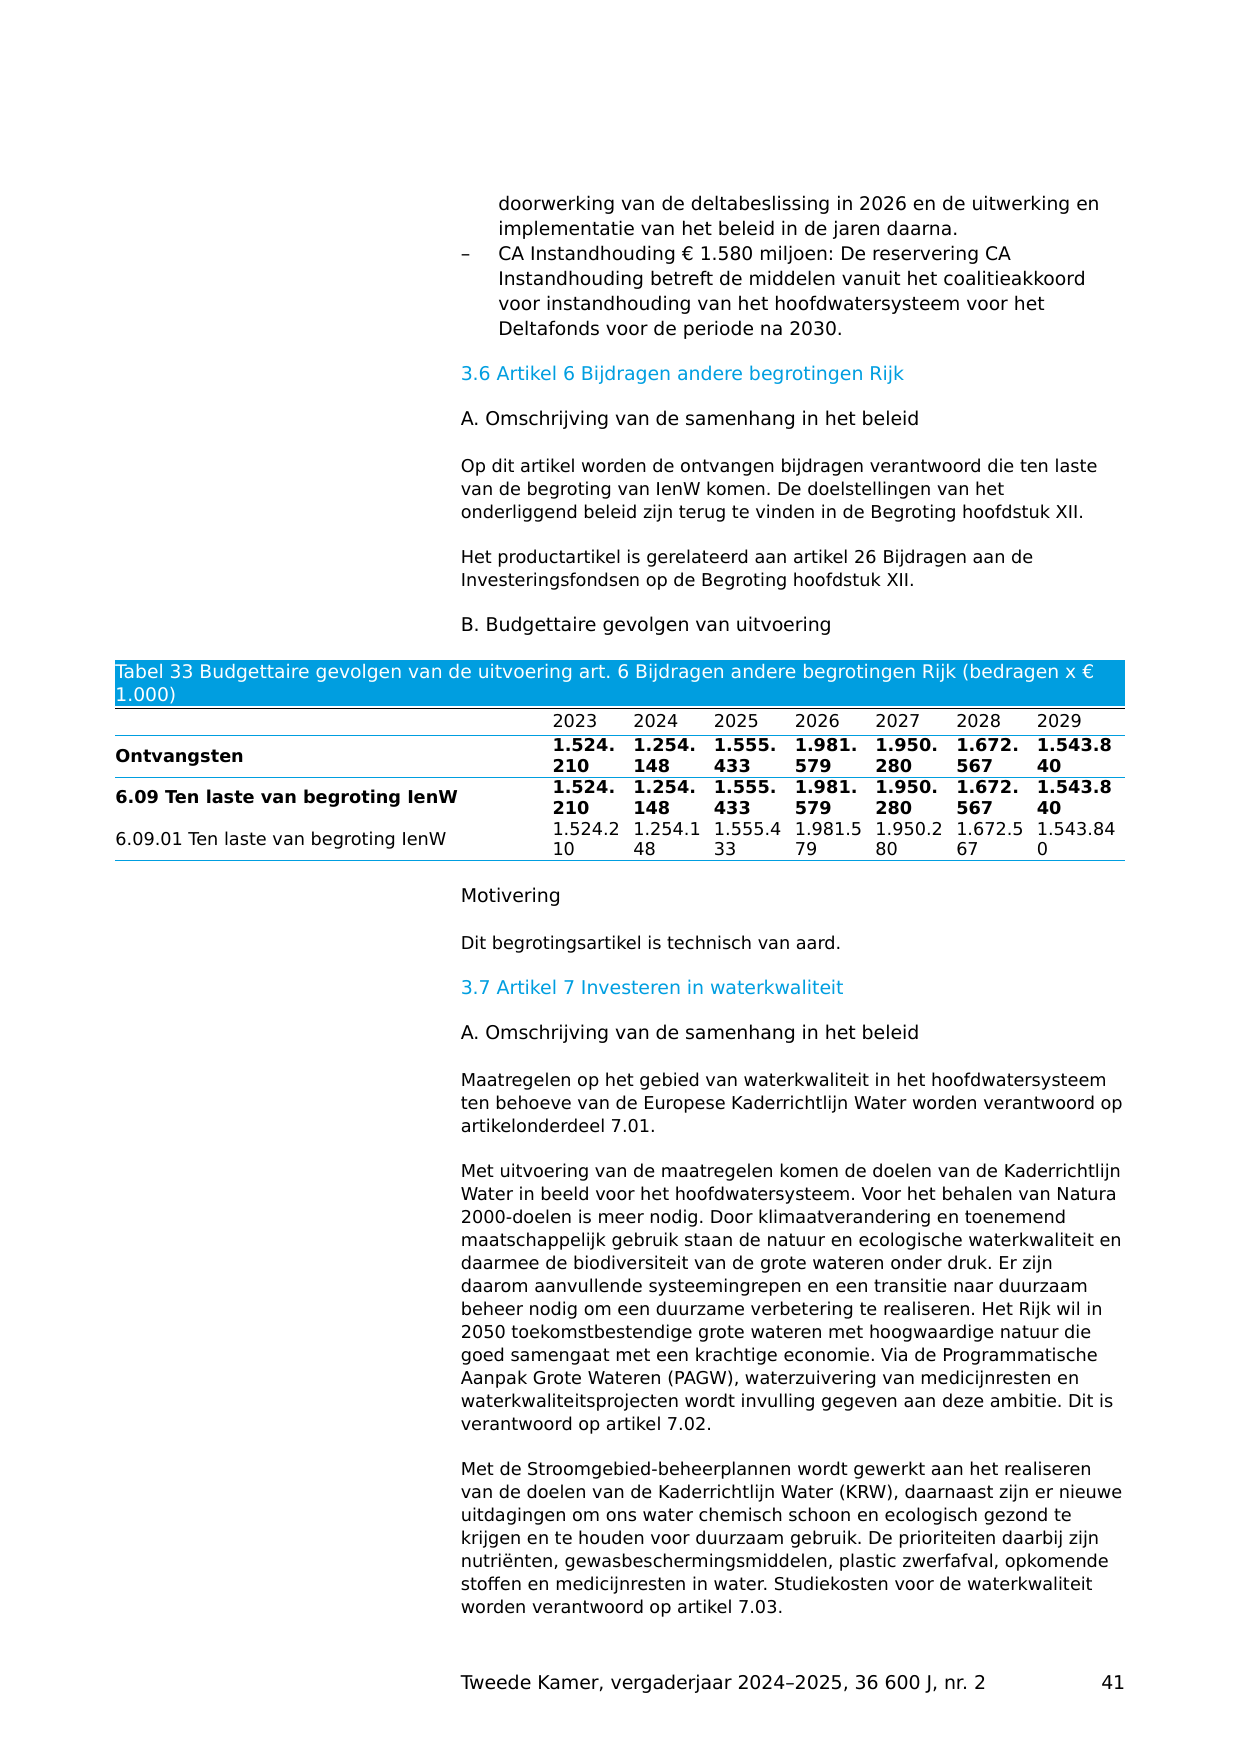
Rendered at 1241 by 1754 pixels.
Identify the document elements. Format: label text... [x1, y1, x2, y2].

table_cell 2025 [711, 709, 792, 735]
title A. Omschrijving van de samenhang in het beleid [461, 1022, 1125, 1044]
table_cell 1.981.579 [792, 736, 872, 777]
title A. Omschrijving van de samenhang in het beleid [461, 408, 1125, 430]
text Met uitvoering van de maatregelen komen de doelen van de Kaderrichtlijn Water in beeld voor het hoofdwatersysteem. Voor het behalen van Natura 2000-doelen is meer nodig. Door klimaatverandering en toenemend maatschappelijk gebruik staan de natuur en ecologische waterkwaliteit en daarmee de biodiversiteit van de grote wateren onder druk. Er zijn daarom aanvullende systeemingrepen en­ een transitie naar duurzaam beheer nodig om een duurzame verbetering te realiseren. Het Rijk wil in 2050 toekomstbestendige grote wateren met hoogwaardige natuur die goed samengaat met een krachtige economie. Via de Programmatische Aanpak Grote Wateren (PAGW), waterzuivering van medicijnresten en waterkwaliteitsprojecten wordt invulling gegeven aan deze ambitie. Dit is verantwoord op artikel 7.02. [461, 1159, 1125, 1434]
text Maatregelen op het gebied van waterkwaliteit in het hoofdwatersysteem ten behoeve van de Europese Kaderrichtlijn Water worden verantwoord op artikelonderdeel 7.01. [461, 1068, 1125, 1137]
table_cell 2028 [953, 709, 1034, 735]
table_cell 1.254.148 [630, 819, 711, 860]
table_cell 1.524.210 [549, 736, 630, 777]
table_cell 1.254.148 [630, 778, 711, 818]
table_cell 2024 [630, 709, 711, 735]
text Op dit artikel worden de ontvangen bijdragen verantwoord die ten laste van de begroting van IenW komen. De doelstellingen van het onderliggend beleid zijn terug te vinden in de Begroting hoofdstuk XII. [461, 454, 1125, 523]
table_cell 2027 [872, 709, 953, 735]
table_cell 6.09.01 Ten laste van begroting IenW [115, 819, 549, 860]
table_cell 1.543.840 [1034, 819, 1125, 860]
table_cell 1.254.148 [630, 736, 711, 777]
table_cell 1.555.433 [711, 736, 792, 777]
title Motivering [461, 885, 1125, 907]
table_cell Ontvangsten [115, 736, 549, 777]
table_cell 1.543.840 [1034, 736, 1125, 777]
table_cell 1.981.579 [792, 819, 872, 860]
table_cell 1.981.579 [792, 778, 872, 818]
table_cell 1.950.280 [872, 736, 953, 777]
table_cell [115, 709, 549, 735]
title 3.7 Artikel 7 Investeren in waterkwaliteit [461, 977, 1125, 999]
table_cell 1.524.210 [549, 819, 630, 860]
table_cell 2029 [1034, 709, 1125, 735]
list doorwerking van de deltabeslissing in 2026 en de uitwerking en implementatie van het beleid in de jaren daarna. [461, 191, 1125, 241]
title B. Budgettaire gevolgen van uitvoering [461, 614, 1125, 636]
text Met de Stroomgebied-beheerplannen wordt gewerkt aan het realiseren van de doelen van de Kaderrichtlijn Water (KRW), daarnaast zijn er nieuwe uitdagingen om ons water chemisch schoon en ecologisch gezond te krijgen en te houden voor duurzaam gebruik. De prioriteiten daarbij zijn nutriënten, gewasbeschermingsmiddelen, plastic zwerfafval, opkomende stoffen en medicijnresten in water. Studiekosten voor de waterkwaliteit worden verantwoord op artikel 7.03. [461, 1457, 1125, 1618]
table_cell 1.672.567 [953, 819, 1034, 860]
table_cell 1.555.433 [711, 819, 792, 860]
table_cell 1.672.567 [953, 778, 1034, 818]
text Dit begrotingsartikel is technisch van aard. [461, 931, 1125, 954]
list CA Instandhouding € 1.580 miljoen: De reservering CA Instandhouding betreft de middelen vanuit het coalitieakkoord voor instandhouding van het hoofdwatersysteem voor het Deltafonds voor de periode na 2030. [461, 241, 1125, 341]
table_cell 2026 [792, 709, 872, 735]
table_cell 1.672.567 [953, 736, 1034, 777]
title 3.6 Artikel 6 Bijdragen andere begrotingen Rijk [461, 363, 1125, 385]
text Het productartikel is gerelateerd aan artikel 26 Bijdragen aan de Investeringsfondsen op de Begroting hoofdstuk XII. [461, 546, 1125, 591]
table_cell 1.950.280 [872, 819, 953, 860]
table_cell 1.524.210 [549, 778, 630, 818]
table_cell 1.543.840 [1034, 778, 1125, 818]
table_cell 6.09 Ten laste van begroting IenW [115, 778, 549, 818]
table_cell 1.950.280 [872, 778, 953, 818]
table_cell 1.555.433 [711, 778, 792, 818]
table_cell 2023 [549, 709, 630, 735]
